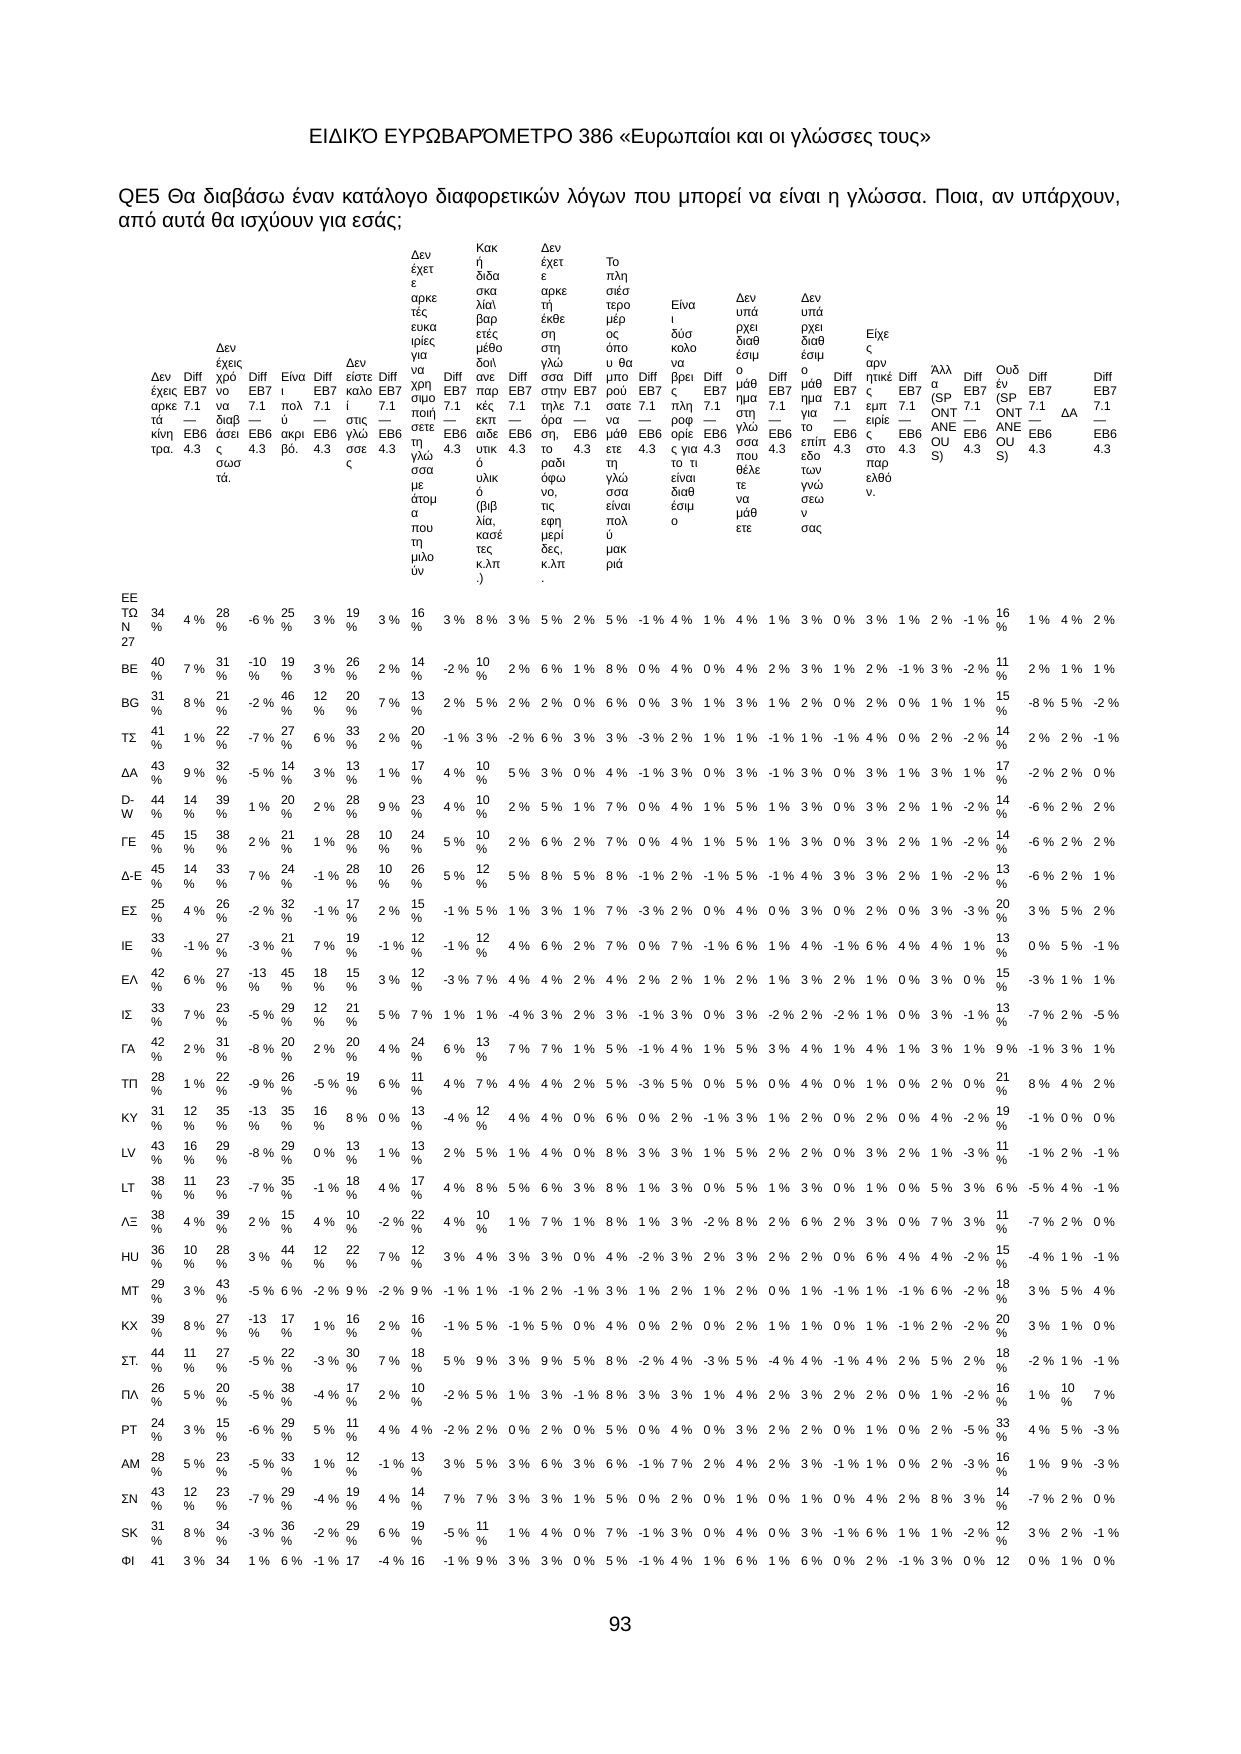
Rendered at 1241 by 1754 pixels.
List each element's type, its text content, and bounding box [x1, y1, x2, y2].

table_cell 1 % [1025, 588, 1058, 651]
table_cell 5 % [473, 1136, 505, 1170]
table_cell 12 % [343, 1447, 375, 1481]
table_cell 12 % [993, 1516, 1025, 1551]
table_cell 25 % [278, 588, 310, 651]
table_cell 5 % [538, 1309, 570, 1343]
table_cell 28 % [148, 1066, 180, 1101]
table_cell —6 % [1025, 824, 1058, 859]
table_cell 2 % [765, 1378, 798, 1412]
table_cell 10 % [473, 755, 505, 790]
table_cell 0 % [960, 963, 993, 997]
table_cell 26 % [213, 894, 245, 928]
table_cell 1 % [733, 721, 765, 755]
table_cell —2 % [635, 1239, 668, 1274]
table_cell 3 % [733, 997, 765, 1032]
table_cell 5 % [570, 859, 603, 893]
table_cell 39 % [213, 790, 245, 824]
table_cell 43 % [148, 1136, 180, 1170]
table_cell 4 % [375, 1032, 408, 1066]
table_cell —3 % [635, 721, 668, 755]
table_cell 1 % [863, 1066, 895, 1101]
table_cell 8 % [180, 1309, 213, 1343]
table_cell PT [118, 1412, 148, 1447]
table_cell 16 % [180, 1136, 213, 1170]
table_cell 3 % [1025, 1309, 1058, 1343]
table_cell 6 % [863, 1516, 895, 1551]
table_cell 2 % [928, 1412, 960, 1447]
table_header Diff EB77.1 — EB64.3 [505, 237, 538, 588]
table_cell 1 % [863, 1447, 895, 1481]
table_cell —3 % [440, 963, 473, 997]
table_cell 4 % [863, 1343, 895, 1378]
table_cell 22 % [278, 1343, 310, 1378]
table_cell 32 % [213, 755, 245, 790]
table_cell 2 % [245, 1205, 278, 1239]
table_cell —1 % [570, 1274, 603, 1308]
table_cell 2 % [928, 1309, 960, 1343]
table_cell 2 % [505, 824, 538, 859]
table_cell 1 % [765, 963, 798, 997]
table_cell —8 % [1025, 686, 1058, 721]
table_cell 3 % [928, 651, 960, 686]
table_cell 5 % [505, 755, 538, 790]
table_cell 5 % [733, 1170, 765, 1205]
table_cell 7 % [375, 686, 408, 721]
table_cell ΕΕ ΤΩΝ 27 [118, 588, 148, 651]
table_cell 0 % [700, 997, 733, 1032]
table_cell 4 % [928, 1101, 960, 1136]
table_cell —8 % [245, 1136, 278, 1170]
table_cell 3 % [765, 1032, 798, 1066]
table_cell —2 % [960, 790, 993, 824]
table_cell 8 % [538, 859, 570, 893]
table_header Δεν είστε καλοί στις γλώσσες [343, 237, 375, 588]
table_cell —1 % [440, 928, 473, 963]
table_cell 3 % [668, 1136, 700, 1170]
table_cell 10 % [1058, 1378, 1090, 1412]
table_cell 2 % [765, 1447, 798, 1481]
table_cell —1 % [895, 1309, 928, 1343]
table_cell 2 % [798, 1136, 830, 1170]
table_cell 4 % [668, 1343, 700, 1378]
table_cell —2 % [960, 1516, 993, 1551]
table_cell 12 % [310, 1239, 343, 1274]
table_cell ΙΕ [118, 928, 148, 963]
table_cell 16 % [993, 1447, 1025, 1481]
table_cell —6 % [245, 588, 278, 651]
table_cell 2 % [798, 686, 830, 721]
table_cell 3 % [798, 1170, 830, 1205]
table_cell 0 % [895, 1170, 928, 1205]
table_cell —1 % [505, 1309, 538, 1343]
table_cell —1 % [960, 997, 993, 1032]
table_cell 5 % [180, 1378, 213, 1412]
table_cell 4 % [1025, 1412, 1058, 1447]
table_cell 7 % [538, 1032, 570, 1066]
table_header Δεν έχετε αρκετή έκθεση στη γλώσσα στην τηλεόραση, το ραδιόφωνο, τις εφημερίδες, κ.λπ. [538, 237, 570, 588]
table_cell 16 % [408, 588, 440, 651]
table_cell 4 % [1090, 1274, 1123, 1308]
table_cell 5 % [473, 894, 505, 928]
table_cell 1 % [928, 1516, 960, 1551]
table_cell 2 % [245, 824, 278, 859]
table_cell 0 % [570, 1239, 603, 1274]
table_cell 20 % [993, 1309, 1025, 1343]
table_cell ΓΕ [118, 824, 148, 859]
table_cell —4 % [375, 1551, 408, 1571]
table_cell 0 % [830, 1481, 863, 1516]
table_cell 6 % [863, 928, 895, 963]
table_cell 12 % [180, 1481, 213, 1516]
table_cell 0 % [830, 1101, 863, 1136]
table_cell 4 % [603, 963, 635, 997]
table_cell 20 % [343, 1032, 375, 1066]
table_cell 2 % [830, 963, 863, 997]
table_cell 21 % [993, 1066, 1025, 1101]
table_cell 3 % [863, 588, 895, 651]
table_cell 3 % [375, 588, 408, 651]
table_cell 3 % [798, 894, 830, 928]
table_cell 7 % [505, 1032, 538, 1066]
table_cell 19 % [278, 651, 310, 686]
table_cell 0 % [765, 1274, 798, 1308]
table_cell 0 % [895, 997, 928, 1032]
table_cell 3 % [505, 1239, 538, 1274]
table_cell 1 % [375, 1136, 408, 1170]
table_cell 4 % [180, 1205, 213, 1239]
table_cell 4 % [928, 928, 960, 963]
table_cell 3 % [538, 1378, 570, 1412]
table_cell —5 % [960, 1412, 993, 1447]
table_cell 22 % [408, 1205, 440, 1239]
table_cell 2 % [895, 1481, 928, 1516]
table_cell 3 % [668, 1239, 700, 1274]
table_cell 11 % [993, 1205, 1025, 1239]
table_cell 3 % [1025, 1274, 1058, 1308]
table_cell —1 % [635, 859, 668, 893]
table_cell —1 % [505, 1274, 538, 1308]
table_cell 3 % [603, 1274, 635, 1308]
table_cell 0 % [1025, 1551, 1058, 1571]
table_cell —2 % [505, 721, 538, 755]
table_cell 29 % [148, 1274, 180, 1308]
table_cell 2 % [895, 859, 928, 893]
table_cell —5 % [1025, 1170, 1058, 1205]
table_cell 2 % [1058, 755, 1090, 790]
table_cell 24 % [408, 824, 440, 859]
table_cell Δ-Ε [118, 859, 148, 893]
table_cell 45 % [148, 859, 180, 893]
table_cell 1 % [733, 1481, 765, 1516]
table_cell 7 % [928, 1205, 960, 1239]
table_cell 1 % [895, 1032, 928, 1066]
table_cell 26 % [408, 859, 440, 893]
table_cell 27 % [213, 1343, 245, 1378]
table_cell 8 % [603, 651, 635, 686]
table_cell 2 % [570, 928, 603, 963]
table_cell —1 % [635, 755, 668, 790]
table_cell —7 % [245, 1170, 278, 1205]
table_cell 33 % [993, 1412, 1025, 1447]
table_cell 29 % [213, 1136, 245, 1170]
table_cell —2 % [700, 1205, 733, 1239]
table_cell 25 % [148, 894, 180, 928]
table_cell 34 [213, 1551, 245, 1571]
table_cell 2 % [928, 588, 960, 651]
table_cell 0 % [1090, 1205, 1123, 1239]
table_cell —2 % [960, 651, 993, 686]
table_cell 6 % [538, 651, 570, 686]
table_cell 2 % [375, 1378, 408, 1412]
table_header Diff EB77.1 — EB64.3 [1025, 237, 1058, 588]
table_cell 13 % [993, 928, 1025, 963]
table_cell 1 % [570, 1032, 603, 1066]
table_cell 2 % [570, 824, 603, 859]
table_cell 1 % [1025, 1378, 1058, 1412]
table_cell 4 % [798, 1032, 830, 1066]
table_cell 4 % [473, 1239, 505, 1274]
table_cell —3 % [245, 928, 278, 963]
table_cell 4 % [440, 790, 473, 824]
table_cell 5 % [733, 824, 765, 859]
table_cell ΛΞ [118, 1205, 148, 1239]
table_cell 1 % [960, 928, 993, 963]
table_cell 13 % [408, 686, 440, 721]
table_cell 4 % [603, 1309, 635, 1343]
table_cell 10 % [375, 824, 408, 859]
table_cell 4 % [1058, 1170, 1090, 1205]
table_cell —7 % [1025, 1205, 1058, 1239]
table_cell 13 % [408, 1447, 440, 1481]
table_cell 24 % [148, 1412, 180, 1447]
table_header Δεν έχεις χρόνο να διαβάσεις σωστά. [213, 237, 245, 588]
table_cell 3 % [668, 686, 700, 721]
table_cell 0 % [310, 1136, 343, 1170]
table_cell 1 % [928, 1378, 960, 1412]
table_cell 7 % [473, 1066, 505, 1101]
table_cell —2 % [960, 1309, 993, 1343]
table_cell 1 % [635, 1274, 668, 1308]
table_cell —1 % [310, 1551, 343, 1571]
table_cell 5 % [603, 1032, 635, 1066]
table_cell 1 % [765, 686, 798, 721]
table_cell 1 % [960, 755, 993, 790]
table_cell 1 % [700, 1551, 733, 1571]
table_cell 0 % [700, 651, 733, 686]
table_header Diff EB77.1 — EB64.3 [895, 237, 928, 588]
table_cell 2 % [700, 1239, 733, 1274]
table_cell 46 % [278, 686, 310, 721]
table_cell 3 % [570, 1170, 603, 1205]
table_cell 27 % [213, 963, 245, 997]
table_cell —1 % [1090, 721, 1123, 755]
table_cell 16 % [993, 1378, 1025, 1412]
table_cell 1 % [570, 790, 603, 824]
table_cell 1 % [1090, 963, 1123, 997]
table_cell 11 % [180, 1343, 213, 1378]
table_cell 0 % [830, 824, 863, 859]
table_cell 4 % [798, 1343, 830, 1378]
table_cell —7 % [1025, 997, 1058, 1032]
table_cell 2 % [765, 1412, 798, 1447]
table_cell 1 % [1058, 1343, 1090, 1378]
table_cell —1 % [635, 1551, 668, 1571]
table_cell 4 % [310, 1205, 343, 1239]
table_cell 12 % [473, 928, 505, 963]
table_cell 2 % [668, 721, 700, 755]
table_cell 5 % [928, 1170, 960, 1205]
table_cell 0 % [635, 1481, 668, 1516]
table_cell 6 % [733, 1551, 765, 1571]
table_cell 41 [148, 1551, 180, 1571]
table_cell 8 % [733, 1205, 765, 1239]
table_cell 1 % [505, 894, 538, 928]
table_cell 4 % [375, 1170, 408, 1205]
table_cell 1 % [700, 721, 733, 755]
table_cell 5 % [668, 1066, 700, 1101]
table_cell 6 % [733, 928, 765, 963]
table_cell 6 % [440, 1032, 473, 1066]
table_cell 41 % [148, 721, 180, 755]
table_cell 7 % [375, 1343, 408, 1378]
table_cell 2 % [1090, 588, 1123, 651]
table_cell 5 % [733, 1066, 765, 1101]
table_cell HU [118, 1239, 148, 1274]
table_cell 9 % [473, 1551, 505, 1571]
table_cell 0 % [1090, 1481, 1123, 1516]
table_cell 2 % [960, 1343, 993, 1378]
table_cell 26 % [343, 651, 375, 686]
table_cell 1 % [928, 824, 960, 859]
table_cell —5 % [440, 1516, 473, 1551]
table_cell 23 % [213, 1170, 245, 1205]
table_cell 0 % [635, 790, 668, 824]
table_cell 3 % [180, 1551, 213, 1571]
table_cell 8 % [603, 1205, 635, 1239]
table_cell 2 % [1058, 1481, 1090, 1516]
table_cell 2 % [1090, 894, 1123, 928]
table_cell 0 % [1090, 1309, 1123, 1343]
table_cell 4 % [895, 1239, 928, 1274]
table_cell 3 % [928, 1032, 960, 1066]
table_cell 1 % [700, 1274, 733, 1308]
table_cell 4 % [538, 1066, 570, 1101]
table_cell 3 % [863, 790, 895, 824]
table_cell —1 % [765, 859, 798, 893]
table_cell 7 % [180, 651, 213, 686]
table_cell ΠΛ [118, 1378, 148, 1412]
table_cell 10 % [408, 1378, 440, 1412]
table_cell 1 % [180, 1066, 213, 1101]
table_cell 2 % [375, 1309, 408, 1343]
table_cell 1 % [1090, 859, 1123, 893]
table_cell 0 % [830, 1066, 863, 1101]
table_cell 1 % [928, 790, 960, 824]
table_cell D-W [118, 790, 148, 824]
table_cell 1 % [375, 755, 408, 790]
table_cell 1 % [928, 1136, 960, 1170]
table_cell 1 % [310, 1447, 343, 1481]
table_cell —2 % [1090, 686, 1123, 721]
table_header Diff EB77.1 — EB64.3 [830, 237, 863, 588]
table_cell —4 % [310, 1481, 343, 1516]
table_cell 15 % [343, 963, 375, 997]
table_cell 21 % [343, 997, 375, 1032]
table_cell 23 % [213, 1447, 245, 1481]
table_cell 27 % [213, 928, 245, 963]
table_cell 6 % [603, 686, 635, 721]
table_cell 6 % [603, 1447, 635, 1481]
table_cell 8 % [180, 1516, 213, 1551]
table_cell 14 % [408, 1481, 440, 1516]
table_cell 8 % [603, 1378, 635, 1412]
table_cell 15 % [408, 894, 440, 928]
table_cell 42 % [148, 963, 180, 997]
table_cell —1 % [375, 928, 408, 963]
table_cell 2 % [863, 1551, 895, 1571]
table_cell 0 % [700, 1170, 733, 1205]
table_cell —3 % [1025, 963, 1058, 997]
table_cell —1 % [700, 1101, 733, 1136]
table_cell 2 % [1025, 721, 1058, 755]
table_cell 6 % [603, 1101, 635, 1136]
table_cell ΓΑ [118, 1032, 148, 1066]
table_cell 0 % [1025, 928, 1058, 963]
table_cell 1 % [245, 1551, 278, 1571]
table_cell 4 % [895, 928, 928, 963]
table_cell 3 % [538, 894, 570, 928]
table_cell ΚΥ [118, 1101, 148, 1136]
table_cell ΤΣ [118, 721, 148, 755]
table_cell —1 % [440, 1551, 473, 1571]
table_cell 14 % [993, 824, 1025, 859]
table_cell 2 % [635, 963, 668, 997]
table_cell 16 [408, 1551, 440, 1571]
table_cell —1 % [1090, 1343, 1123, 1378]
table_cell 3 % [798, 1447, 830, 1481]
table_cell 0 % [765, 1481, 798, 1516]
table_cell 45 % [278, 963, 310, 997]
table_cell 4 % [538, 1516, 570, 1551]
table_cell 1 % [310, 824, 343, 859]
table_cell 2 % [473, 1412, 505, 1447]
table_cell 2 % [375, 721, 408, 755]
table_cell 7 % [668, 928, 700, 963]
table_cell 14 % [180, 859, 213, 893]
table_cell 2 % [733, 1274, 765, 1308]
table_cell 2 % [798, 1239, 830, 1274]
table_cell 7 % [603, 894, 635, 928]
table_header Άλλα (SPONTANEOUS) [928, 237, 960, 588]
table_cell —2 % [960, 1101, 993, 1136]
table_cell 5 % [733, 1343, 765, 1378]
table_cell 13 % [343, 1136, 375, 1170]
table_cell 18 % [310, 963, 343, 997]
table_cell 1 % [765, 1170, 798, 1205]
table_cell 6 % [798, 1205, 830, 1239]
table_cell —2 % [765, 997, 798, 1032]
table_cell 13 % [408, 1136, 440, 1170]
table_cell —1 % [440, 721, 473, 755]
table_cell 1 % [863, 1309, 895, 1343]
table_cell 2 % [668, 963, 700, 997]
table_cell 4 % [603, 755, 635, 790]
table_cell 0 % [895, 1447, 928, 1481]
table_cell 13 % [473, 1032, 505, 1066]
table_cell 2 % [733, 1309, 765, 1343]
table_cell 5 % [603, 1412, 635, 1447]
table_cell 3 % [798, 790, 830, 824]
table_cell 3 % [505, 1447, 538, 1481]
table_cell 43 % [148, 755, 180, 790]
table_cell 0 % [505, 1412, 538, 1447]
table_cell BE [118, 651, 148, 686]
table_cell ΕΣ [118, 894, 148, 928]
table_cell 33 % [213, 859, 245, 893]
table_cell 6 % [278, 1274, 310, 1308]
table_cell 8 % [603, 859, 635, 893]
table_header Δεν υπάρχει διαθέσιμο μάθημα για το επίπεδο των γνώσεων σας [798, 237, 830, 588]
table_cell 4 % [733, 1378, 765, 1412]
table_header Είναι πολύ ακριβό. [278, 237, 310, 588]
table_cell 0 % [895, 721, 928, 755]
table_cell 3 % [798, 963, 830, 997]
table_cell 2 % [668, 1481, 700, 1516]
table_cell —1 % [310, 894, 343, 928]
table_cell 20 % [213, 1378, 245, 1412]
table_cell 12 % [180, 1101, 213, 1136]
table_cell 10 % [180, 1239, 213, 1274]
table_header Diff EB77.1 — EB64.3 [440, 237, 473, 588]
table_cell 4 % [798, 1066, 830, 1101]
table_cell 14 % [993, 1481, 1025, 1516]
table_cell 0 % [570, 1412, 603, 1447]
table_cell 7 % [375, 1239, 408, 1274]
table_cell 2 % [830, 1205, 863, 1239]
table_cell 5 % [1058, 928, 1090, 963]
table_cell 3 % [440, 588, 473, 651]
table_cell 1 % [765, 588, 798, 651]
table_cell —1 % [570, 1378, 603, 1412]
table_cell 8 % [928, 1481, 960, 1516]
table_cell —3 % [245, 1516, 278, 1551]
table_cell ΙΣ [118, 997, 148, 1032]
table_cell 3 % [635, 1136, 668, 1170]
table_cell 19 % [343, 1066, 375, 1101]
table_cell 13 % [993, 997, 1025, 1032]
table_cell 2 % [440, 1136, 473, 1170]
table_cell 5 % [375, 997, 408, 1032]
table_cell 2 % [1090, 824, 1123, 859]
table_cell 0 % [570, 1136, 603, 1170]
table_cell 4 % [733, 1516, 765, 1551]
table_cell 1 % [765, 1309, 798, 1343]
table_cell 3 % [928, 894, 960, 928]
table_cell 0 % [700, 1309, 733, 1343]
table_cell 6 % [993, 1170, 1025, 1205]
table_cell 2 % [1058, 859, 1090, 893]
table_cell —1 % [830, 1343, 863, 1378]
table_cell 2 % [765, 1136, 798, 1170]
table_cell 40 % [148, 651, 180, 686]
table_cell 4 % [440, 755, 473, 790]
table_cell —5 % [1090, 997, 1123, 1032]
table_cell 0 % [570, 755, 603, 790]
table_cell 1 % [765, 1551, 798, 1571]
table_cell 4 % [668, 1551, 700, 1571]
table_cell 31 % [213, 1032, 245, 1066]
table_cell 1 % [765, 1101, 798, 1136]
table_cell 31 % [148, 1516, 180, 1551]
table_cell 5 % [473, 1447, 505, 1481]
table_cell 42 % [148, 1032, 180, 1066]
table_cell 14 % [993, 790, 1025, 824]
table_cell 16 % [310, 1101, 343, 1136]
table_cell 1 % [700, 824, 733, 859]
table_cell 39 % [213, 1205, 245, 1239]
table_cell 0 % [1090, 755, 1123, 790]
table_cell 2 % [1058, 824, 1090, 859]
table_cell 11 % [408, 1066, 440, 1101]
table_cell 29 % [278, 997, 310, 1032]
table_cell 5 % [440, 824, 473, 859]
table_cell —1 % [895, 651, 928, 686]
table_cell —1 % [310, 1170, 343, 1205]
table_cell 4 % [180, 588, 213, 651]
table_header Diff EB77.1 — EB64.3 [960, 237, 993, 588]
table_cell —5 % [245, 1447, 278, 1481]
table_cell —3 % [960, 1136, 993, 1170]
table_cell —1 % [895, 1551, 928, 1571]
table_cell 0 % [830, 588, 863, 651]
table_cell 3 % [505, 588, 538, 651]
table_cell 0 % [895, 1378, 928, 1412]
table_cell 4 % [603, 1239, 635, 1274]
table_cell 5 % [1058, 1274, 1090, 1308]
table_cell 0 % [895, 1205, 928, 1239]
table_cell 2 % [928, 721, 960, 755]
table_cell 3 % [538, 755, 570, 790]
table_cell 3 % [928, 755, 960, 790]
table_cell 1 % [765, 790, 798, 824]
table_cell ΣΝ [118, 1481, 148, 1516]
table_cell 2 % [895, 1343, 928, 1378]
table_cell 5 % [1058, 894, 1090, 928]
table_cell 0 % [830, 1170, 863, 1205]
table_cell 26 % [148, 1378, 180, 1412]
table_cell —9 % [245, 1066, 278, 1101]
table_cell 4 % [505, 963, 538, 997]
table_cell 28 % [343, 859, 375, 893]
table_cell 12 % [408, 928, 440, 963]
table_cell 2 % [798, 997, 830, 1032]
table_cell 0 % [895, 963, 928, 997]
table_cell 6 % [180, 963, 213, 997]
table_cell 0 % [765, 1066, 798, 1101]
table_cell 2 % [765, 1239, 798, 1274]
table_cell 1 % [863, 963, 895, 997]
table_cell 8 % [603, 1136, 635, 1170]
table_cell 34 % [148, 588, 180, 651]
table_cell —7 % [1025, 1481, 1058, 1516]
table_cell 1 % [895, 755, 928, 790]
table_cell 1 % [830, 1032, 863, 1066]
table_cell 4 % [375, 1412, 408, 1447]
table_cell 2 % [863, 1101, 895, 1136]
table_cell —1 % [765, 755, 798, 790]
table_cell 12 % [408, 963, 440, 997]
table_cell 17 % [343, 894, 375, 928]
table_cell 3 % [180, 1412, 213, 1447]
table_cell 4 % [668, 790, 700, 824]
table_cell 12 % [473, 859, 505, 893]
table_cell 1 % [765, 928, 798, 963]
table_cell ΤΠ [118, 1066, 148, 1101]
table_cell 18 % [993, 1343, 1025, 1378]
table_cell 3 % [1025, 1516, 1058, 1551]
table_cell 5 % [505, 859, 538, 893]
table_cell 33 % [278, 1447, 310, 1481]
table_cell 28 % [343, 790, 375, 824]
table_cell 4 % [538, 1101, 570, 1136]
table_cell —5 % [245, 997, 278, 1032]
table_cell 6 % [375, 1066, 408, 1101]
table_cell 11 % [473, 1516, 505, 1551]
table_cell —1 % [1090, 928, 1123, 963]
table_cell —1 % [830, 721, 863, 755]
table_cell 1 % [570, 1205, 603, 1239]
table_cell 5 % [538, 588, 570, 651]
table_cell 0 % [765, 1516, 798, 1551]
table_cell 5 % [733, 1136, 765, 1170]
table_cell 0 % [700, 1412, 733, 1447]
table_cell 9 % [473, 1343, 505, 1378]
table_cell 3 % [180, 1274, 213, 1308]
table_cell 3 % [668, 1205, 700, 1239]
table_cell 4 % [538, 963, 570, 997]
table_cell 0 % [570, 1551, 603, 1571]
table_cell 19 % [993, 1101, 1025, 1136]
table_cell 0 % [960, 1066, 993, 1101]
table_cell 2 % [1058, 1516, 1090, 1551]
table_cell 9 % [538, 1343, 570, 1378]
table_cell 6 % [278, 1551, 310, 1571]
table_cell 2 % [830, 1378, 863, 1412]
table_cell 0 % [700, 755, 733, 790]
table_cell 2 % [700, 1447, 733, 1481]
table_cell —2 % [245, 686, 278, 721]
table_header Diff EB77.1 — EB64.3 [1090, 237, 1123, 588]
table_cell —1 % [1025, 1136, 1058, 1170]
table_cell 5 % [180, 1447, 213, 1481]
table_cell ΣΤ. [118, 1343, 148, 1378]
table_cell 3 % [798, 588, 830, 651]
table_cell 4 % [668, 1412, 700, 1447]
table_cell 5 % [538, 790, 570, 824]
table_cell 3 % [960, 1205, 993, 1239]
table_cell 22 % [343, 1239, 375, 1274]
table_cell 9 % [180, 755, 213, 790]
table_cell 7 % [603, 1516, 635, 1551]
table_cell —1 % [180, 928, 213, 963]
table_cell 2 % [1058, 997, 1090, 1032]
table_cell 0 % [830, 1136, 863, 1170]
table_cell 19 % [343, 588, 375, 651]
table_cell 3 % [733, 686, 765, 721]
table_header Δεν υπάρχει διαθέσιμο μάθημα στη γλώσσα που θέλετε να μάθετε [733, 237, 765, 588]
table_cell 2 % [505, 790, 538, 824]
table_cell ΦΙ [118, 1551, 148, 1571]
table_cell 3 % [570, 721, 603, 755]
table_cell 17 % [993, 755, 1025, 790]
table_cell 6 % [538, 1170, 570, 1205]
table_cell 29 % [278, 1481, 310, 1516]
table_cell —2 % [375, 1205, 408, 1239]
table_cell 43 % [148, 1481, 180, 1516]
table_cell 2 % [570, 588, 603, 651]
table_cell 9 % [408, 1274, 440, 1308]
table_cell 1 % [700, 1032, 733, 1066]
table_cell 0 % [895, 894, 928, 928]
table_cell 14 % [180, 790, 213, 824]
table_cell 1 % [798, 1309, 830, 1343]
table_cell 20 % [408, 721, 440, 755]
table_cell 5 % [603, 588, 635, 651]
table_cell 1 % [700, 588, 733, 651]
table_cell 15 % [993, 963, 1025, 997]
table_cell 2 % [733, 963, 765, 997]
table_cell 6 % [375, 1516, 408, 1551]
table_cell 38 % [148, 1170, 180, 1205]
table_cell 4 % [863, 1481, 895, 1516]
table_cell —3 % [1090, 1447, 1123, 1481]
table_cell 3 % [538, 997, 570, 1032]
table_cell 2 % [1058, 1136, 1090, 1170]
table_cell 1 % [1058, 1239, 1090, 1274]
table_header Diff EB77.1 — EB64.3 [180, 237, 213, 588]
table_cell 0 % [830, 755, 863, 790]
table_cell 6 % [310, 721, 343, 755]
table_cell —2 % [960, 824, 993, 859]
table_cell —7 % [245, 1481, 278, 1516]
table_cell 1 % [700, 1136, 733, 1170]
table_cell 2 % [375, 651, 408, 686]
table_header Το πλησιέστερο μέρος όπου θα μπορούσατε να μάθετε τη γλώσσα είναι πολύ μακριά [603, 237, 635, 588]
table_header Ουδέν (SPONTANEOUS) [993, 237, 1025, 588]
table_cell 44 % [278, 1239, 310, 1274]
table_cell 2 % [668, 859, 700, 893]
table_cell 4 % [733, 588, 765, 651]
table_cell 2 % [538, 1274, 570, 1308]
table_cell 21 % [278, 824, 310, 859]
table_cell 3 % [603, 721, 635, 755]
table_cell 27 % [213, 1309, 245, 1343]
table_cell —1 % [635, 1032, 668, 1066]
table_cell 1 % [863, 1170, 895, 1205]
table_cell 15 % [180, 824, 213, 859]
table_cell 29 % [278, 1136, 310, 1170]
table_cell —1 % [700, 928, 733, 963]
table_header Diff EB77.1 — EB64.3 [635, 237, 668, 588]
table_cell 1 % [700, 963, 733, 997]
table_cell 12 % [310, 997, 343, 1032]
table_cell 1 % [1058, 1309, 1090, 1343]
table_cell 26 % [278, 1066, 310, 1101]
table_cell 7 % [1090, 1378, 1123, 1412]
table_cell 13 % [343, 755, 375, 790]
table_cell 28 % [148, 1447, 180, 1481]
table_cell 0 % [1090, 1551, 1123, 1571]
table_cell 28 % [213, 588, 245, 651]
table_cell 12 % [310, 686, 343, 721]
table_cell 18 % [993, 1274, 1025, 1308]
table_cell 7 % [473, 963, 505, 997]
table_cell —2 % [245, 894, 278, 928]
table_cell —1 % [765, 721, 798, 755]
table_cell —3 % [310, 1343, 343, 1378]
table_cell 33 % [148, 997, 180, 1032]
table_cell 7 % [408, 997, 440, 1032]
table_cell 2 % [538, 1412, 570, 1447]
table_cell —2 % [310, 1516, 343, 1551]
table_cell —1 % [830, 928, 863, 963]
table_cell 1 % [830, 651, 863, 686]
table_cell 11 % [993, 651, 1025, 686]
table_cell 3 % [505, 1343, 538, 1378]
table_cell 5 % [733, 790, 765, 824]
table_cell 0 % [830, 894, 863, 928]
table_cell 2 % [570, 1066, 603, 1101]
table_cell 1 % [505, 1136, 538, 1170]
table_cell 1 % [635, 1205, 668, 1239]
table_cell 1 % [570, 651, 603, 686]
table_cell 1 % [798, 1481, 830, 1516]
table_cell 8 % [603, 1170, 635, 1205]
table_cell 35 % [213, 1101, 245, 1136]
table_cell 17 % [408, 755, 440, 790]
table_cell 4 % [668, 1032, 700, 1066]
table_cell 24 % [278, 859, 310, 893]
table_header Κακή διδασκαλία\ βαρετές μέθοδοι\ ανεπαρκές εκπαιδευτικό υλικό (βιβλία, κασέτες κ.λπ.) [473, 237, 505, 588]
table_cell —4 % [765, 1343, 798, 1378]
table_cell 5 % [310, 1412, 343, 1447]
table_cell 3 % [570, 1447, 603, 1481]
table_cell 5 % [603, 1481, 635, 1516]
table_cell 7 % [603, 790, 635, 824]
table_cell 10 % [473, 651, 505, 686]
table_cell 12 % [473, 1101, 505, 1136]
table_cell —2 % [310, 1274, 343, 1308]
table_cell 15 % [213, 1412, 245, 1447]
table_cell 18 % [408, 1343, 440, 1378]
table_cell 7 % [473, 1481, 505, 1516]
table_cell —4 % [440, 1101, 473, 1136]
table_cell 6 % [538, 824, 570, 859]
table_cell 31 % [213, 651, 245, 686]
table_cell 23 % [408, 790, 440, 824]
table_cell 15 % [993, 1239, 1025, 1274]
table_cell 3 % [668, 1170, 700, 1205]
table_cell 1 % [1025, 1447, 1058, 1481]
table_cell 3 % [798, 651, 830, 686]
table_cell 1 % [245, 790, 278, 824]
table_cell 0 % [570, 686, 603, 721]
table_cell —2 % [960, 721, 993, 755]
table_cell 0 % [570, 1516, 603, 1551]
table_cell 18 % [343, 1170, 375, 1205]
table_cell —6 % [245, 1412, 278, 1447]
table_cell 27 % [278, 721, 310, 755]
table_cell —3 % [635, 894, 668, 928]
table_cell —5 % [310, 1066, 343, 1101]
table_cell —1 % [830, 1447, 863, 1481]
table_cell 35 % [278, 1101, 310, 1136]
table_header [118, 237, 148, 588]
table_cell 5 % [1058, 686, 1090, 721]
table_cell —2 % [830, 997, 863, 1032]
table_cell 5 % [570, 1343, 603, 1378]
table_cell —1 % [1090, 1516, 1123, 1551]
table_cell 2 % [798, 1412, 830, 1447]
table_cell 0 % [1090, 1101, 1123, 1136]
table_cell —1 % [635, 1447, 668, 1481]
table_cell 0 % [895, 686, 928, 721]
table_cell 45 % [148, 824, 180, 859]
table_cell 13 % [993, 859, 1025, 893]
table_cell 16 % [343, 1309, 375, 1343]
table_cell 0 % [635, 686, 668, 721]
table_header Diff EB77.1 — EB64.3 [375, 237, 408, 588]
table_cell 3 % [1058, 1032, 1090, 1066]
table_cell 0 % [700, 1481, 733, 1516]
table_cell 19 % [343, 1481, 375, 1516]
table_cell 44 % [148, 1343, 180, 1378]
table_cell —1 % [1090, 1170, 1123, 1205]
table_cell 3 % [538, 1239, 570, 1274]
table_cell —2 % [960, 1274, 993, 1308]
table_cell 5 % [473, 1378, 505, 1412]
table_cell 6 % [538, 1447, 570, 1481]
table_cell 1 % [505, 1378, 538, 1412]
table_cell —1 % [895, 1274, 928, 1308]
table_cell 28 % [213, 1239, 245, 1274]
table_cell —2 % [635, 1343, 668, 1378]
table_cell 0 % [375, 1101, 408, 1136]
table_cell 3 % [505, 1481, 538, 1516]
table_cell 9 % [1058, 1447, 1090, 1481]
table_cell 1 % [895, 588, 928, 651]
table_cell 3 % [733, 755, 765, 790]
table_cell 1 % [310, 1309, 343, 1343]
table_cell 11 % [993, 1136, 1025, 1170]
table_cell 2 % [180, 1032, 213, 1066]
table_cell 2 % [895, 824, 928, 859]
table_cell 4 % [180, 894, 213, 928]
table_cell 5 % [440, 1343, 473, 1378]
table_cell 2 % [895, 1136, 928, 1170]
table_cell 5 % [473, 686, 505, 721]
table_cell 4 % [505, 1101, 538, 1136]
table_cell —1 % [440, 894, 473, 928]
table_cell 3 % [928, 997, 960, 1032]
table_cell 2 % [310, 1032, 343, 1066]
table_cell —1 % [1025, 1101, 1058, 1136]
table_cell ΑΜ [118, 1447, 148, 1481]
table_cell 1 % [473, 1274, 505, 1308]
table_cell 15 % [993, 686, 1025, 721]
table_cell 5 % [603, 1066, 635, 1101]
table_cell —10 % [245, 651, 278, 686]
table_cell 1 % [570, 894, 603, 928]
table_cell 0 % [570, 1101, 603, 1136]
table_cell —3 % [1090, 1412, 1123, 1447]
table_cell —2 % [440, 1378, 473, 1412]
table_cell —2 % [375, 1274, 408, 1308]
table_cell 2 % [1058, 1205, 1090, 1239]
table_cell 2 % [863, 894, 895, 928]
table_cell 4 % [440, 1066, 473, 1101]
table_cell 3 % [733, 1239, 765, 1274]
table_cell BG [118, 686, 148, 721]
table_cell 22 % [213, 1066, 245, 1101]
table_cell 39 % [148, 1309, 180, 1343]
table_cell 3 % [440, 1447, 473, 1481]
table_cell 3 % [310, 755, 343, 790]
table_cell 3 % [375, 963, 408, 997]
table_cell ΕΛ [118, 963, 148, 997]
table_cell 3 % [1025, 894, 1058, 928]
table_cell 8 % [180, 686, 213, 721]
table_cell —1 % [375, 1447, 408, 1481]
table_cell 6 % [538, 721, 570, 755]
table_cell 0 % [700, 894, 733, 928]
table_cell 5 % [473, 1309, 505, 1343]
table_cell 0 % [830, 1412, 863, 1447]
table_cell 9 % [343, 1274, 375, 1308]
table_cell —3 % [960, 1447, 993, 1481]
table_cell —5 % [245, 1378, 278, 1412]
table_cell —2 % [1025, 1343, 1058, 1378]
table_cell 0 % [895, 1066, 928, 1101]
table_cell —7 % [245, 721, 278, 755]
table_cell 0 % [635, 928, 668, 963]
table_cell 10 % [375, 859, 408, 893]
table_cell 9 % [375, 790, 408, 824]
table_cell 3 % [928, 1551, 960, 1571]
table_cell —1 % [440, 1309, 473, 1343]
table_header Diff EB77.1 — EB64.3 [570, 237, 603, 588]
table_cell 0 % [1058, 1101, 1090, 1136]
table_cell 29 % [278, 1412, 310, 1447]
table_cell 0 % [635, 1309, 668, 1343]
table_cell 2 % [895, 790, 928, 824]
table_cell 19 % [343, 928, 375, 963]
table_cell 0 % [700, 1516, 733, 1551]
table_cell 5 % [440, 859, 473, 893]
table_cell 38 % [148, 1205, 180, 1239]
table_cell 11 % [343, 1412, 375, 1447]
table_cell 3 % [668, 997, 700, 1032]
table_cell 2 % [505, 686, 538, 721]
table_cell 4 % [928, 1239, 960, 1274]
table_cell 4 % [505, 1066, 538, 1101]
table_cell 2 % [310, 790, 343, 824]
text QE5 Θα διαβάσω έναν κατάλογο διαφορετικών λόγων που μπορεί να είναι η γλώσσα. Ποια, αν υπάρχουν, από αυτά θα ισχύουν για εσάς; [118, 183, 1122, 231]
table_cell 1 % [1090, 651, 1123, 686]
table_cell 5 % [603, 1551, 635, 1571]
table_cell 8 % [343, 1101, 375, 1136]
table_cell 5 % [928, 1343, 960, 1378]
table_cell 21 % [278, 928, 310, 963]
table_cell 2 % [505, 651, 538, 686]
table_cell 12 % [408, 1239, 440, 1274]
table_cell 3 % [668, 1516, 700, 1551]
table_cell 1 % [570, 1481, 603, 1516]
table_cell 3 % [473, 721, 505, 755]
table_cell 3 % [538, 1481, 570, 1516]
table_cell 2 % [538, 686, 570, 721]
table_cell —5 % [245, 755, 278, 790]
table_cell 5 % [733, 859, 765, 893]
table_cell 10 % [473, 824, 505, 859]
table_cell 3 % [310, 588, 343, 651]
table_cell —2 % [960, 1378, 993, 1412]
table_cell 3 % [798, 1516, 830, 1551]
table_cell 20 % [278, 1032, 310, 1066]
table_cell 5 % [505, 1170, 538, 1205]
table_cell 10 % [343, 1205, 375, 1239]
table_cell 3 % [830, 859, 863, 893]
table_cell 10 % [473, 1205, 505, 1239]
table_cell 6 % [798, 1551, 830, 1571]
table_cell 2 % [668, 1309, 700, 1343]
table_cell 7 % [245, 859, 278, 893]
table_cell 1 % [960, 1032, 993, 1066]
table_cell 2 % [668, 1101, 700, 1136]
table_cell MT [118, 1274, 148, 1308]
table_cell 1 % [895, 1516, 928, 1551]
table_cell 3 % [863, 859, 895, 893]
table_cell 1 % [473, 997, 505, 1032]
table_cell 1 % [700, 1378, 733, 1412]
table_cell 4 % [1058, 1066, 1090, 1101]
table_cell 5 % [1058, 1412, 1090, 1447]
table_cell 14 % [993, 721, 1025, 755]
table_cell 3 % [603, 997, 635, 1032]
table_cell 6 % [538, 928, 570, 963]
table_cell 1 % [1058, 963, 1090, 997]
table_header ΔΑ [1058, 237, 1090, 588]
table_cell 2 % [863, 651, 895, 686]
table_cell —2 % [1025, 755, 1058, 790]
table_cell 2 % [863, 1378, 895, 1412]
table_cell 1 % [180, 721, 213, 755]
table_cell 2 % [863, 686, 895, 721]
table_cell —1 % [830, 1274, 863, 1308]
table_header Diff EB77.1 — EB64.3 [310, 237, 343, 588]
table_cell 4 % [798, 859, 830, 893]
table_cell 32 % [278, 894, 310, 928]
table_cell 3 % [635, 1378, 668, 1412]
table_cell —6 % [1025, 790, 1058, 824]
table_cell 2 % [1025, 651, 1058, 686]
table_cell ΔΑ [118, 755, 148, 790]
table_cell 3 % [928, 963, 960, 997]
table_cell 7 % [538, 1205, 570, 1239]
table_cell —1 % [1090, 1136, 1123, 1170]
table_cell 0 % [635, 1412, 668, 1447]
table_cell 4 % [863, 1032, 895, 1066]
table_cell 2 % [570, 963, 603, 997]
table_cell 0 % [635, 651, 668, 686]
table_cell 8 % [603, 1343, 635, 1378]
table_cell 30 % [343, 1343, 375, 1378]
table_cell 31 % [148, 1101, 180, 1136]
table_cell 1 % [863, 1412, 895, 1447]
table_cell 6 % [863, 1239, 895, 1274]
table_header Είναι δύσκολο να βρεις πληροφορίες για το τι είναι διαθέσιμο [668, 237, 700, 588]
table_cell 4 % [668, 588, 700, 651]
table_cell 1 % [700, 686, 733, 721]
table_cell 3 % [668, 755, 700, 790]
table_cell 17 % [278, 1309, 310, 1343]
table_cell 2 % [1058, 721, 1090, 755]
table_cell 0 % [830, 1239, 863, 1274]
table_cell 6 % [928, 1274, 960, 1308]
table_cell 33 % [343, 721, 375, 755]
table_cell 3 % [505, 1551, 538, 1571]
table_cell —13 % [245, 1309, 278, 1343]
table_cell 2 % [1090, 1066, 1123, 1101]
table_cell 4 % [440, 1205, 473, 1239]
table_cell —3 % [700, 1343, 733, 1378]
table_cell 1 % [1058, 1551, 1090, 1571]
table_cell —2 % [960, 1239, 993, 1274]
table_cell 3 % [960, 1481, 993, 1516]
table_cell 7 % [668, 1447, 700, 1481]
table_cell 17 % [408, 1170, 440, 1205]
table_cell —2 % [440, 1412, 473, 1447]
table_cell 1 % [635, 1170, 668, 1205]
table_cell 2 % [375, 894, 408, 928]
table_header Δεν έχεις αρκετά κίνητρα. [148, 237, 180, 588]
table_cell —4 % [505, 997, 538, 1032]
table_cell 7 % [603, 928, 635, 963]
table_cell 1 % [928, 686, 960, 721]
table_cell 1 % [765, 824, 798, 859]
table_cell 16 % [408, 1309, 440, 1343]
table_cell 2 % [570, 997, 603, 1032]
table_cell —1 % [440, 1274, 473, 1308]
table_cell —4 % [310, 1378, 343, 1412]
table_cell 29 % [343, 1516, 375, 1551]
table_cell 0 % [895, 1412, 928, 1447]
table_cell 3 % [863, 1205, 895, 1239]
table_cell 36 % [148, 1239, 180, 1274]
table_cell 7 % [603, 824, 635, 859]
table_cell LT [118, 1170, 148, 1205]
table_cell 2 % [765, 651, 798, 686]
table_cell 4 % [733, 1447, 765, 1481]
table_cell 3 % [733, 1101, 765, 1136]
table_cell 19 % [408, 1516, 440, 1551]
table_cell 0 % [765, 894, 798, 928]
table_cell 3 % [863, 755, 895, 790]
table_cell 3 % [863, 824, 895, 859]
table_cell 3 % [245, 1239, 278, 1274]
table_cell —1 % [1090, 1239, 1123, 1274]
table_cell 2 % [928, 1447, 960, 1481]
table_cell 7 % [310, 928, 343, 963]
table_cell 2 % [765, 1205, 798, 1239]
table_cell —1 % [960, 588, 993, 651]
table_cell 23 % [213, 997, 245, 1032]
table_cell 20 % [278, 790, 310, 824]
table_cell 1 % [863, 997, 895, 1032]
table_cell 0 % [635, 1101, 668, 1136]
table_cell 13 % [408, 1101, 440, 1136]
table_cell —3 % [635, 1066, 668, 1101]
table_cell 0 % [830, 790, 863, 824]
table_cell 10 % [473, 790, 505, 824]
table_cell —1 % [310, 859, 343, 893]
table_cell 20 % [993, 894, 1025, 928]
table_cell 2 % [928, 1066, 960, 1101]
table_cell 1 % [798, 1274, 830, 1308]
table_cell 3 % [863, 1136, 895, 1170]
table_cell 1 % [798, 721, 830, 755]
table_cell —6 % [1025, 859, 1058, 893]
table_cell 0 % [635, 824, 668, 859]
table_cell 2 % [668, 1274, 700, 1308]
table_cell —13 % [245, 1101, 278, 1136]
table_cell 8 % [1025, 1066, 1058, 1101]
table_cell —2 % [440, 651, 473, 686]
table_cell 21 % [213, 686, 245, 721]
table_cell 9 % [993, 1032, 1025, 1066]
table_header Είχες αρνητικές εμπειρίες στο παρελθόν. [863, 237, 895, 588]
table_cell 1 % [505, 1205, 538, 1239]
table_cell 4 % [733, 651, 765, 686]
table_cell ΚΧ [118, 1309, 148, 1343]
table_cell 4 % [408, 1412, 440, 1447]
table_cell 14 % [278, 755, 310, 790]
table_cell 4 % [668, 824, 700, 859]
table_header Δεν έχετε αρκετές ευκαιρίες για να χρησιμοποιήσετε τη γλώσσα με άτομα που τη μιλούν [408, 237, 440, 588]
table_cell 8 % [473, 1170, 505, 1205]
table_cell 44 % [148, 790, 180, 824]
table_cell 4 % [863, 721, 895, 755]
table_cell 3 % [798, 1378, 830, 1412]
table_cell 11 % [180, 1170, 213, 1205]
table_cell 3 % [798, 824, 830, 859]
table_cell 1 % [863, 1274, 895, 1308]
table_cell 1 % [1058, 651, 1090, 686]
table_cell 7 % [440, 1481, 473, 1516]
table_cell 2 % [440, 686, 473, 721]
table_cell 4 % [375, 1481, 408, 1516]
table_cell 2 % [1058, 790, 1090, 824]
table_cell 33 % [148, 928, 180, 963]
table_cell 4 % [505, 928, 538, 963]
table_cell 20 % [343, 686, 375, 721]
table_cell —1 % [700, 859, 733, 893]
table_cell —1 % [1025, 1032, 1058, 1066]
table_cell 0 % [830, 1309, 863, 1343]
table_cell 12 [993, 1551, 1025, 1571]
table_cell 3 % [733, 1412, 765, 1447]
table_cell 3 % [798, 755, 830, 790]
table_cell 0 % [960, 1551, 993, 1571]
table_cell 4 % [798, 928, 830, 963]
table_cell 1 % [440, 997, 473, 1032]
table_cell 43 % [213, 1274, 245, 1308]
table_cell 1 % [505, 1516, 538, 1551]
table_cell 0 % [700, 1066, 733, 1101]
table_cell —1 % [830, 1516, 863, 1551]
table_cell 36 % [278, 1516, 310, 1551]
table_cell 1 % [700, 790, 733, 824]
table_cell 0 % [830, 1551, 863, 1571]
table_header Diff EB77.1 — EB64.3 [245, 237, 278, 588]
table_cell 2 % [798, 1101, 830, 1136]
table_cell —1 % [635, 1516, 668, 1551]
table_cell 14 % [408, 651, 440, 686]
table_cell 3 % [668, 1378, 700, 1412]
table_cell 24 % [408, 1032, 440, 1066]
table_cell 0 % [570, 1309, 603, 1343]
table_cell 15 % [278, 1205, 310, 1239]
table_cell 16 % [993, 588, 1025, 651]
table_cell —1 % [635, 997, 668, 1032]
table_cell 2 % [668, 894, 700, 928]
table_cell 0 % [830, 686, 863, 721]
table_cell LV [118, 1136, 148, 1170]
table_cell —3 % [960, 894, 993, 928]
table_cell 0 % [895, 1101, 928, 1136]
table_cell SK [118, 1516, 148, 1551]
table_cell 38 % [213, 824, 245, 859]
table_cell 3 % [440, 1239, 473, 1274]
table_cell 1 % [960, 686, 993, 721]
table_cell 23 % [213, 1481, 245, 1516]
table_header Diff EB77.1 — EB64.3 [700, 237, 733, 588]
table_cell 3 % [310, 651, 343, 686]
table_cell 8 % [473, 588, 505, 651]
table_cell 4 % [1058, 588, 1090, 651]
table_cell 7 % [180, 997, 213, 1032]
table_cell —5 % [245, 1343, 278, 1378]
table_cell 4 % [668, 651, 700, 686]
table_cell 3 % [538, 1551, 570, 1571]
table_cell 17 [343, 1551, 375, 1571]
table_cell —1 % [635, 588, 668, 651]
table_cell 31 % [148, 686, 180, 721]
table_cell 28 % [343, 824, 375, 859]
table_cell 1 % [1090, 1032, 1123, 1066]
table_cell —2 % [960, 859, 993, 893]
table_cell 5 % [733, 1032, 765, 1066]
table_cell —4 % [1025, 1239, 1058, 1274]
table_header Diff EB77.1 — EB64.3 [765, 237, 798, 588]
table_cell 4 % [538, 1136, 570, 1170]
table_cell —5 % [245, 1274, 278, 1308]
table_cell 2 % [1090, 790, 1123, 824]
table_cell —8 % [245, 1032, 278, 1066]
table_cell 22 % [213, 721, 245, 755]
table_cell 3 % [960, 1170, 993, 1205]
table_cell 17 % [343, 1378, 375, 1412]
table_cell 35 % [278, 1170, 310, 1205]
table_cell 4 % [440, 1170, 473, 1205]
table_cell 38 % [278, 1378, 310, 1412]
table_cell 34 % [213, 1516, 245, 1551]
table_cell 1 % [928, 859, 960, 893]
table_cell 4 % [733, 894, 765, 928]
table_cell —13 % [245, 963, 278, 997]
